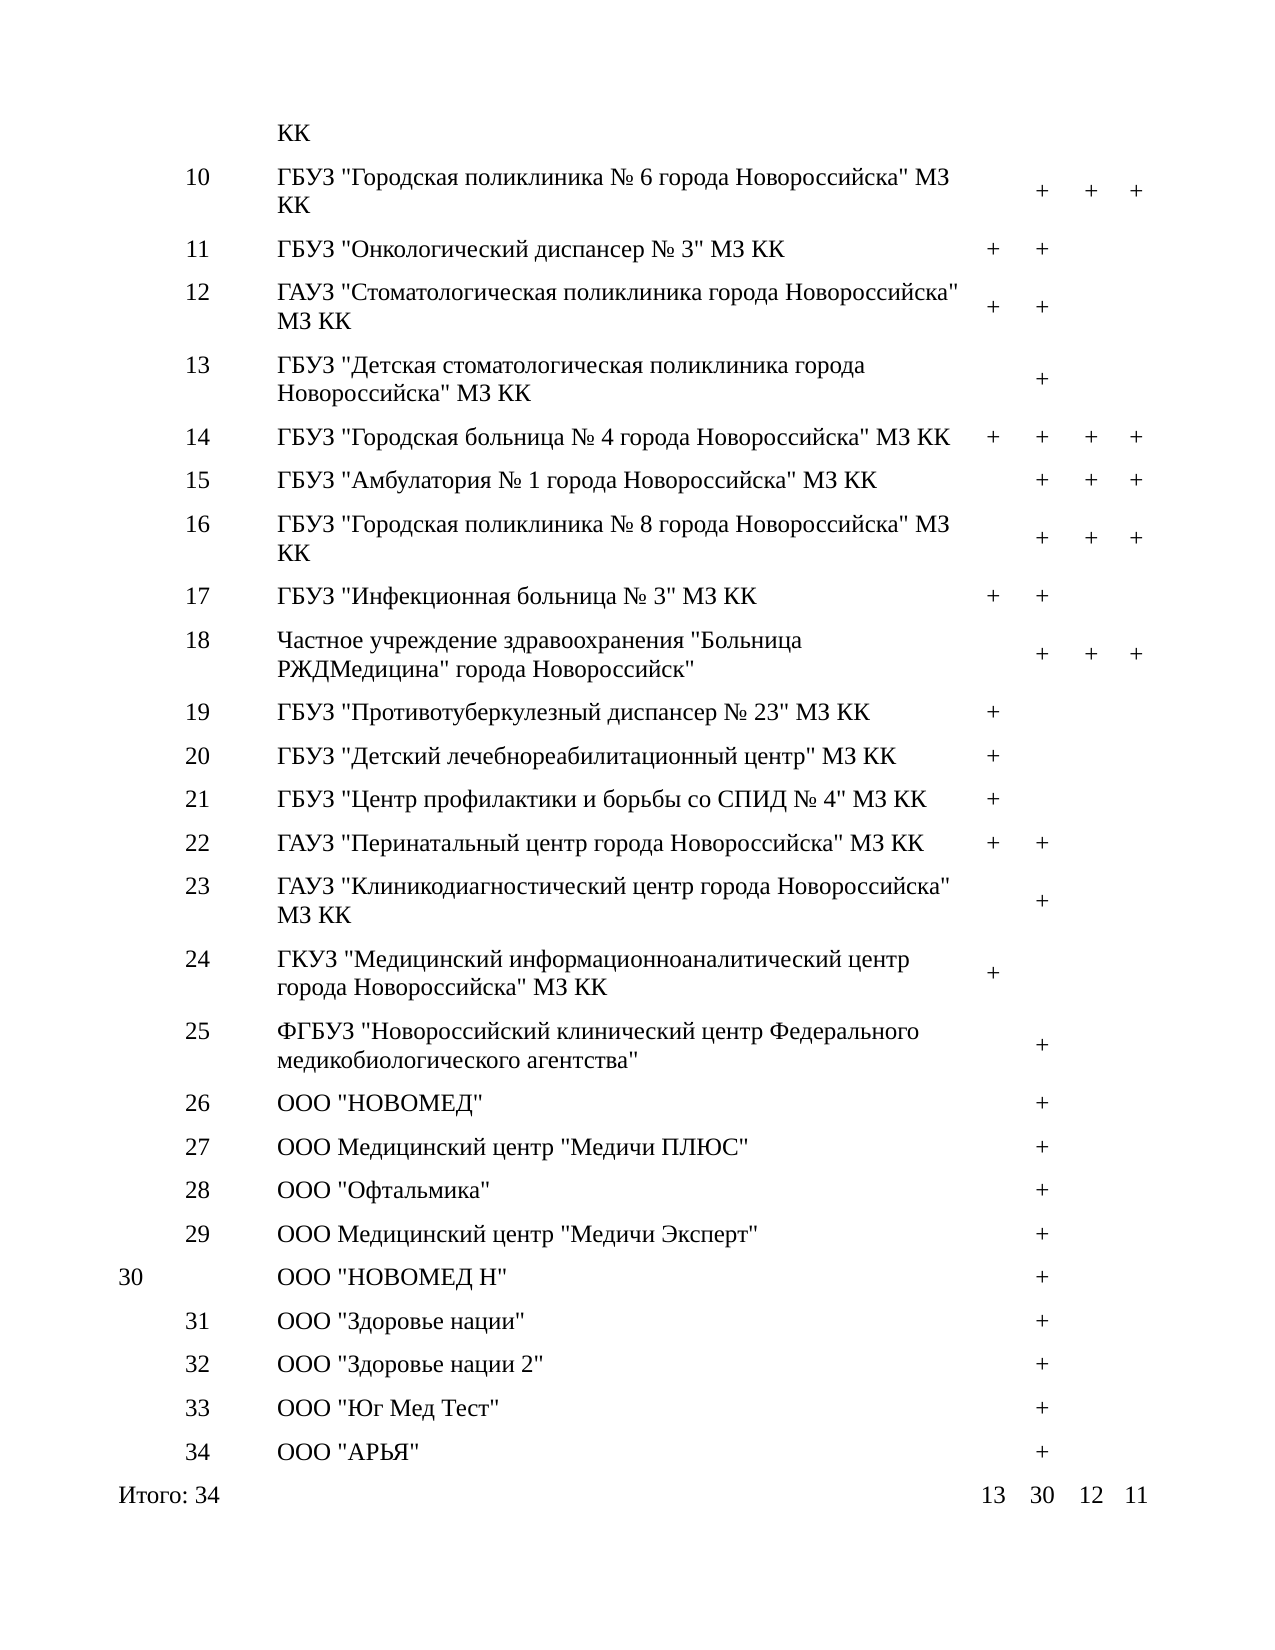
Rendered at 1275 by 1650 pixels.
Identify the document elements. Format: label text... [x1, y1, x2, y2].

table_cell + [1018, 871, 1067, 944]
table_cell [1067, 1393, 1116, 1437]
table_cell 13 [118, 350, 277, 422]
table_cell ГБУЗ "Центр профилактики и борьбы со СПИД № 4" МЗ КК [277, 784, 969, 828]
table_cell [118, 118, 277, 162]
table_cell [1116, 350, 1157, 422]
table_cell [969, 466, 1018, 509]
table_cell [1067, 1306, 1116, 1349]
table_cell [1067, 350, 1116, 422]
table_cell ООО "АРЬЯ" [277, 1437, 969, 1480]
table_cell 26 [118, 1088, 277, 1132]
table_cell [1067, 1350, 1116, 1393]
table_cell + [969, 234, 1018, 277]
table_cell 13 [969, 1480, 1018, 1524]
table_cell ООО "Здоровье нации" [277, 1306, 969, 1349]
table_cell [1018, 944, 1067, 1016]
table_cell + [1018, 1350, 1067, 1393]
table_cell 33 [118, 1393, 277, 1437]
table_cell [1116, 697, 1157, 741]
table_cell + [1018, 581, 1067, 625]
table_cell [1116, 1263, 1157, 1306]
table_cell + [1018, 509, 1067, 581]
table_cell ГАУЗ "Перинатальный центр города Новороссийска" МЗ КК [277, 828, 969, 871]
table_cell + [1018, 350, 1067, 422]
table_cell ГБУЗ "Амбулатория № 1 города Новороссийска" МЗ КК [277, 466, 969, 509]
table_cell [1067, 278, 1116, 350]
table_cell + [1067, 509, 1116, 581]
table_cell 21 [118, 784, 277, 828]
table_cell + [1116, 422, 1157, 466]
table_cell ООО "НОВОМЕД" [277, 1088, 969, 1132]
table_cell [1116, 1088, 1157, 1132]
table_cell [1067, 234, 1116, 277]
table_cell 22 [118, 828, 277, 871]
table_cell ГБУЗ "Городская больница № 4 города Новороссийска" МЗ КК [277, 422, 969, 466]
table_cell [1067, 828, 1116, 871]
table_cell [969, 118, 1018, 162]
table_cell [1116, 234, 1157, 277]
table_cell + [1018, 1437, 1067, 1480]
table_cell + [1018, 1016, 1067, 1088]
table_cell [1067, 1263, 1116, 1306]
table_cell 34 [118, 1437, 277, 1480]
table_cell [1116, 871, 1157, 944]
table_cell + [969, 741, 1018, 784]
table_cell 29 [118, 1219, 277, 1262]
table_cell [969, 871, 1018, 944]
table_cell ООО Медицинский центр "Медичи ПЛЮС" [277, 1132, 969, 1175]
table_cell ООО Медицинский центр "Медичи Эксперт" [277, 1219, 969, 1262]
table_cell 28 [118, 1175, 277, 1219]
table_cell + [1067, 162, 1116, 234]
table_cell [969, 1350, 1018, 1393]
table_cell ГБУЗ "Онкологический диспансер № 3" МЗ КК [277, 234, 969, 277]
table_cell + [1018, 1219, 1067, 1262]
table_cell [1116, 278, 1157, 350]
table_cell 30 [118, 1263, 277, 1306]
table_cell 14 [118, 422, 277, 466]
table_cell 16 [118, 509, 277, 581]
table_cell ГАУЗ "Стоматологическая поликлиника города Новороссийска" МЗ КК [277, 278, 969, 350]
table_cell [1067, 1088, 1116, 1132]
table_cell [1067, 1437, 1116, 1480]
table_cell + [1018, 1393, 1067, 1437]
table_cell + [1116, 625, 1157, 697]
table_cell [969, 1437, 1018, 1480]
table_cell [969, 1263, 1018, 1306]
table_cell Итого: 34 [118, 1480, 969, 1524]
table_cell [1116, 1132, 1157, 1175]
table_cell + [969, 828, 1018, 871]
table_cell [969, 1016, 1018, 1088]
table_cell Частное учреждение здравоохранения "Больница РЖДМедицина" города Новороссийск" [277, 625, 969, 697]
table_cell 12 [1067, 1480, 1116, 1524]
table_cell [1018, 741, 1067, 784]
table_cell [1067, 784, 1116, 828]
table_cell [1116, 1393, 1157, 1437]
table_cell 19 [118, 697, 277, 741]
table_cell 24 [118, 944, 277, 1016]
table_cell ООО "Юг Мед Тест" [277, 1393, 969, 1437]
table_cell [969, 350, 1018, 422]
table_cell [1116, 1306, 1157, 1349]
table_cell ГКУЗ "Медицинский информационноаналитический центр города Новороссийска" МЗ КК [277, 944, 969, 1016]
table_cell [969, 1306, 1018, 1349]
table_cell [1116, 1437, 1157, 1480]
table_cell [1116, 784, 1157, 828]
table_cell + [1116, 466, 1157, 509]
table_cell [1116, 828, 1157, 871]
table_cell ГБУЗ "Детская стоматологическая поликлиника города Новороссийска" МЗ КК [277, 350, 969, 422]
table_cell 11 [118, 234, 277, 277]
table_cell [1067, 1175, 1116, 1219]
table_cell + [1018, 1175, 1067, 1219]
table_cell + [1018, 162, 1067, 234]
table_cell [1067, 1016, 1116, 1088]
table_cell [1067, 741, 1116, 784]
table_cell [1018, 784, 1067, 828]
table_cell ГБУЗ "Детский лечебнореабилитационный центр" МЗ КК [277, 741, 969, 784]
table_cell [1067, 1132, 1116, 1175]
table_cell + [1018, 1306, 1067, 1349]
table_cell + [1018, 466, 1067, 509]
table_cell [969, 1219, 1018, 1262]
table_cell [1067, 944, 1116, 1016]
table_cell ГБУЗ "Городская поликлиника № 6 города Новороссийска" МЗ КК [277, 162, 969, 234]
table_cell 31 [118, 1306, 277, 1349]
table_cell ГБУЗ "Городская поликлиника № 8 города Новороссийска" МЗ КК [277, 509, 969, 581]
table_cell 12 [118, 278, 277, 350]
table_cell 20 [118, 741, 277, 784]
table_cell + [1018, 422, 1067, 466]
table_cell + [1018, 1132, 1067, 1175]
table_cell 10 [118, 162, 277, 234]
table_cell [969, 1393, 1018, 1437]
table_cell [969, 1088, 1018, 1132]
table_cell + [1116, 162, 1157, 234]
table_cell + [1067, 466, 1116, 509]
table_cell [1067, 871, 1116, 944]
table_cell ООО "Здоровье нации 2" [277, 1350, 969, 1393]
table_cell КК [277, 118, 969, 162]
table_cell [969, 1175, 1018, 1219]
table_cell + [1018, 1263, 1067, 1306]
table_cell [969, 625, 1018, 697]
table_cell [1067, 1219, 1116, 1262]
table_cell [969, 162, 1018, 234]
table_cell [969, 1132, 1018, 1175]
table_cell + [1018, 1088, 1067, 1132]
table_cell + [1018, 625, 1067, 697]
table_cell ГАУЗ "Клиникодиагностический центр города Новороссийска" МЗ КК [277, 871, 969, 944]
table_cell + [1116, 509, 1157, 581]
table_cell 23 [118, 871, 277, 944]
table_cell [1067, 697, 1116, 741]
table_cell + [969, 944, 1018, 1016]
table_cell + [1067, 625, 1116, 697]
table_cell ООО "НОВОМЕД Н" [277, 1263, 969, 1306]
table_cell 18 [118, 625, 277, 697]
table_cell [1116, 1350, 1157, 1393]
table_cell [1116, 741, 1157, 784]
table_cell ГБУЗ "Инфекционная больница № 3" МЗ КК [277, 581, 969, 625]
table_cell [1116, 1219, 1157, 1262]
table_cell ГБУЗ "Противотуберкулезный диспансер № 23" МЗ КК [277, 697, 969, 741]
table_cell 15 [118, 466, 277, 509]
table_cell [1116, 1175, 1157, 1219]
table_cell [1116, 944, 1157, 1016]
table_cell + [969, 581, 1018, 625]
table_cell + [969, 784, 1018, 828]
table_cell [1067, 581, 1116, 625]
table_cell ООО "Офтальмика" [277, 1175, 969, 1219]
table_cell [1018, 697, 1067, 741]
table_cell 17 [118, 581, 277, 625]
table_cell + [1018, 828, 1067, 871]
table_cell ФГБУЗ "Новороссийский клинический центр Федерального медикобиологического агентства" [277, 1016, 969, 1088]
table_cell + [1018, 234, 1067, 277]
table_cell [1116, 581, 1157, 625]
table_cell + [1018, 278, 1067, 350]
table_cell [1067, 118, 1116, 162]
table_cell + [969, 697, 1018, 741]
table_cell [969, 509, 1018, 581]
table_cell + [969, 422, 1018, 466]
table_cell + [969, 278, 1018, 350]
table_cell 30 [1018, 1480, 1067, 1524]
table_cell 27 [118, 1132, 277, 1175]
table_cell [1116, 1016, 1157, 1088]
table_cell [1018, 118, 1067, 162]
table_cell [1116, 118, 1157, 162]
table_cell 25 [118, 1016, 277, 1088]
table_cell 11 [1116, 1480, 1157, 1524]
table_cell 32 [118, 1350, 277, 1393]
table_cell + [1067, 422, 1116, 466]
